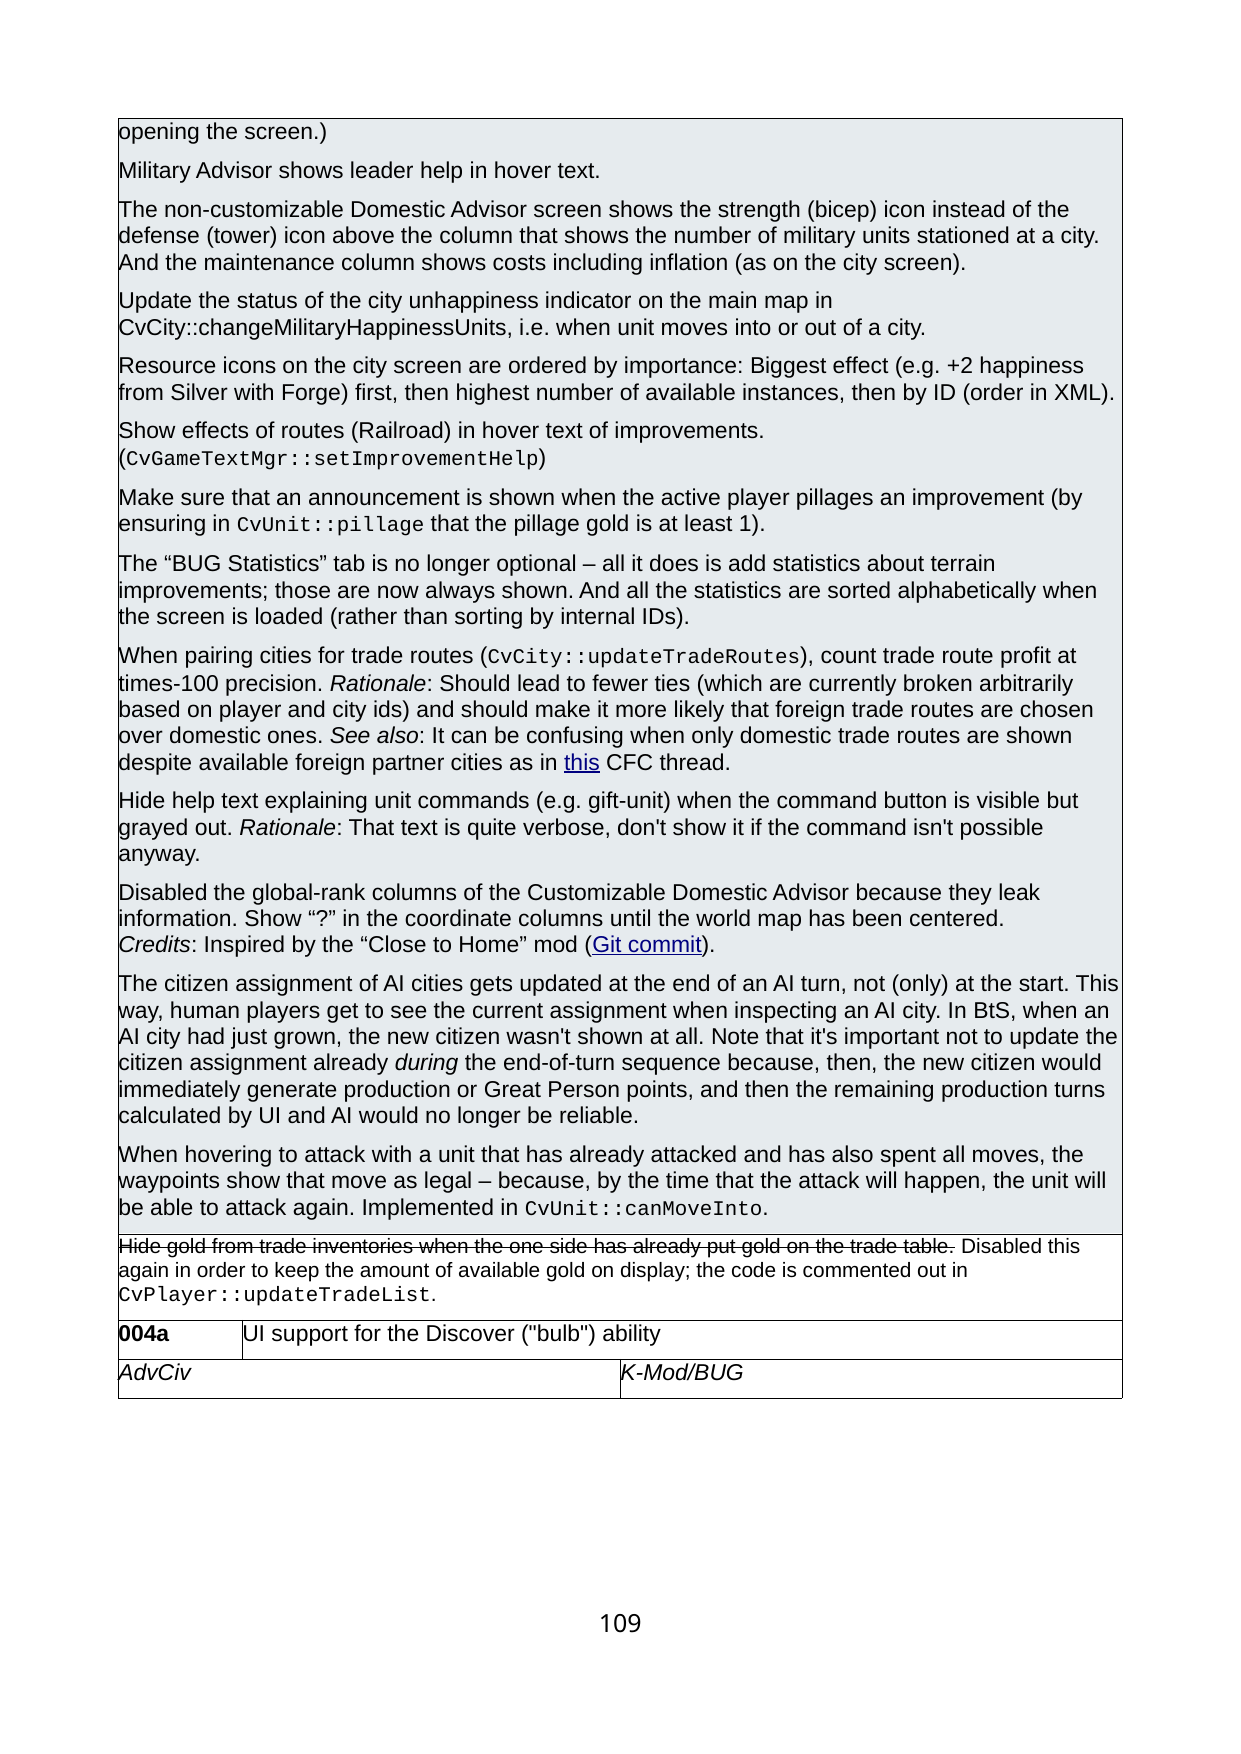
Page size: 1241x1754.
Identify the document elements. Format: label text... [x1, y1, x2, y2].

table_cell Hide gold from trade inventories when the one side has already put gold on the trade table. Disabled this again in order to keep the amount of available gold on display; the code is commented out in CvPlayer::updateTradeList. [119, 1235, 1122, 1320]
table_cell UI support for the Discover ("bulb") ability [243, 1321, 1122, 1359]
table_cell AdvCiv [119, 1360, 620, 1397]
table_cell opening the screen.) Military Advisor shows leader help in hover text. The non-customizable Domestic Advisor screen shows the strength (bicep) icon instead of the defense (tower) icon above the column that shows the number of military units stationed at a city. And the maintenance column shows costs including inflation (as on the city screen). Update the status of the city unhappiness indicator on the main map in CvCity::changeMilitaryHappinessUnits, i.e. when unit moves into or out of a city. Resource icons on the city screen are ordered by importance: Biggest effect (e.g. +2 happiness from Silver with Forge) first, then highest number of available instances, then by ID (order in XML). Show effects of routes (Railroad) in hover text of improvements. (CvGameTextMgr::setImprovementHelp) Make sure that an announcement is shown when the active player pillages an improvement (by ensuring in CvUnit::pillage that the pillage gold is at least 1). The “BUG Statistics” tab is no longer optional – all it does is add statistics about terrain improvements; those are now always shown. And all the statistics are sorted alphabetically when the screen is loaded (rather than sorting by internal IDs). When pairing cities for trade routes (CvCity::updateTradeRoutes), count trade route profit at times-100 precision. Rationale: Should lead to fewer ties (which are currently broken arbitrarily based on player and city ids) and should make it more likely that foreign trade routes are chosen over domestic ones. See also: It can be confusing when only domestic trade routes are shown despite available foreign partner cities as in this CFC thread. Hide help text explaining unit commands (e.g. gift-unit) when the command button is visible but grayed out. Rationale: That text is quite verbose, don't show it if the command isn't possible anyway. Disabled the global-rank columns of the Customizable Domestic Advisor because they leak information. Show “?” in the coordinate columns until the world map has been centered. Credits: Inspired by the “Close to Home” mod (Git commit). The citizen assignment of AI cities gets updated at the end of an AI turn, not (only) at the start. This way, human players get to see the current assignment when inspecting an AI city. In BtS, when an AI city had just grown, the new citizen wasn't shown at all. Note that it's important not to update the citizen assignment already during the end-of-turn sequence because, then, the new citizen would immediately generate production or Great Person points, and then the remaining production turns calculated by UI and AI would no longer be reliable. When hovering to attack with a unit that has already attacked and has also spent all moves, the waypoints show that move as legal – because, by the time that the attack will happen, the unit will be able to attack again. Implemented in CvUnit::canMoveInto. [119, 119, 1122, 1233]
table_cell 004a [119, 1321, 242, 1359]
table_cell K-Mod/BUG [621, 1360, 1122, 1397]
